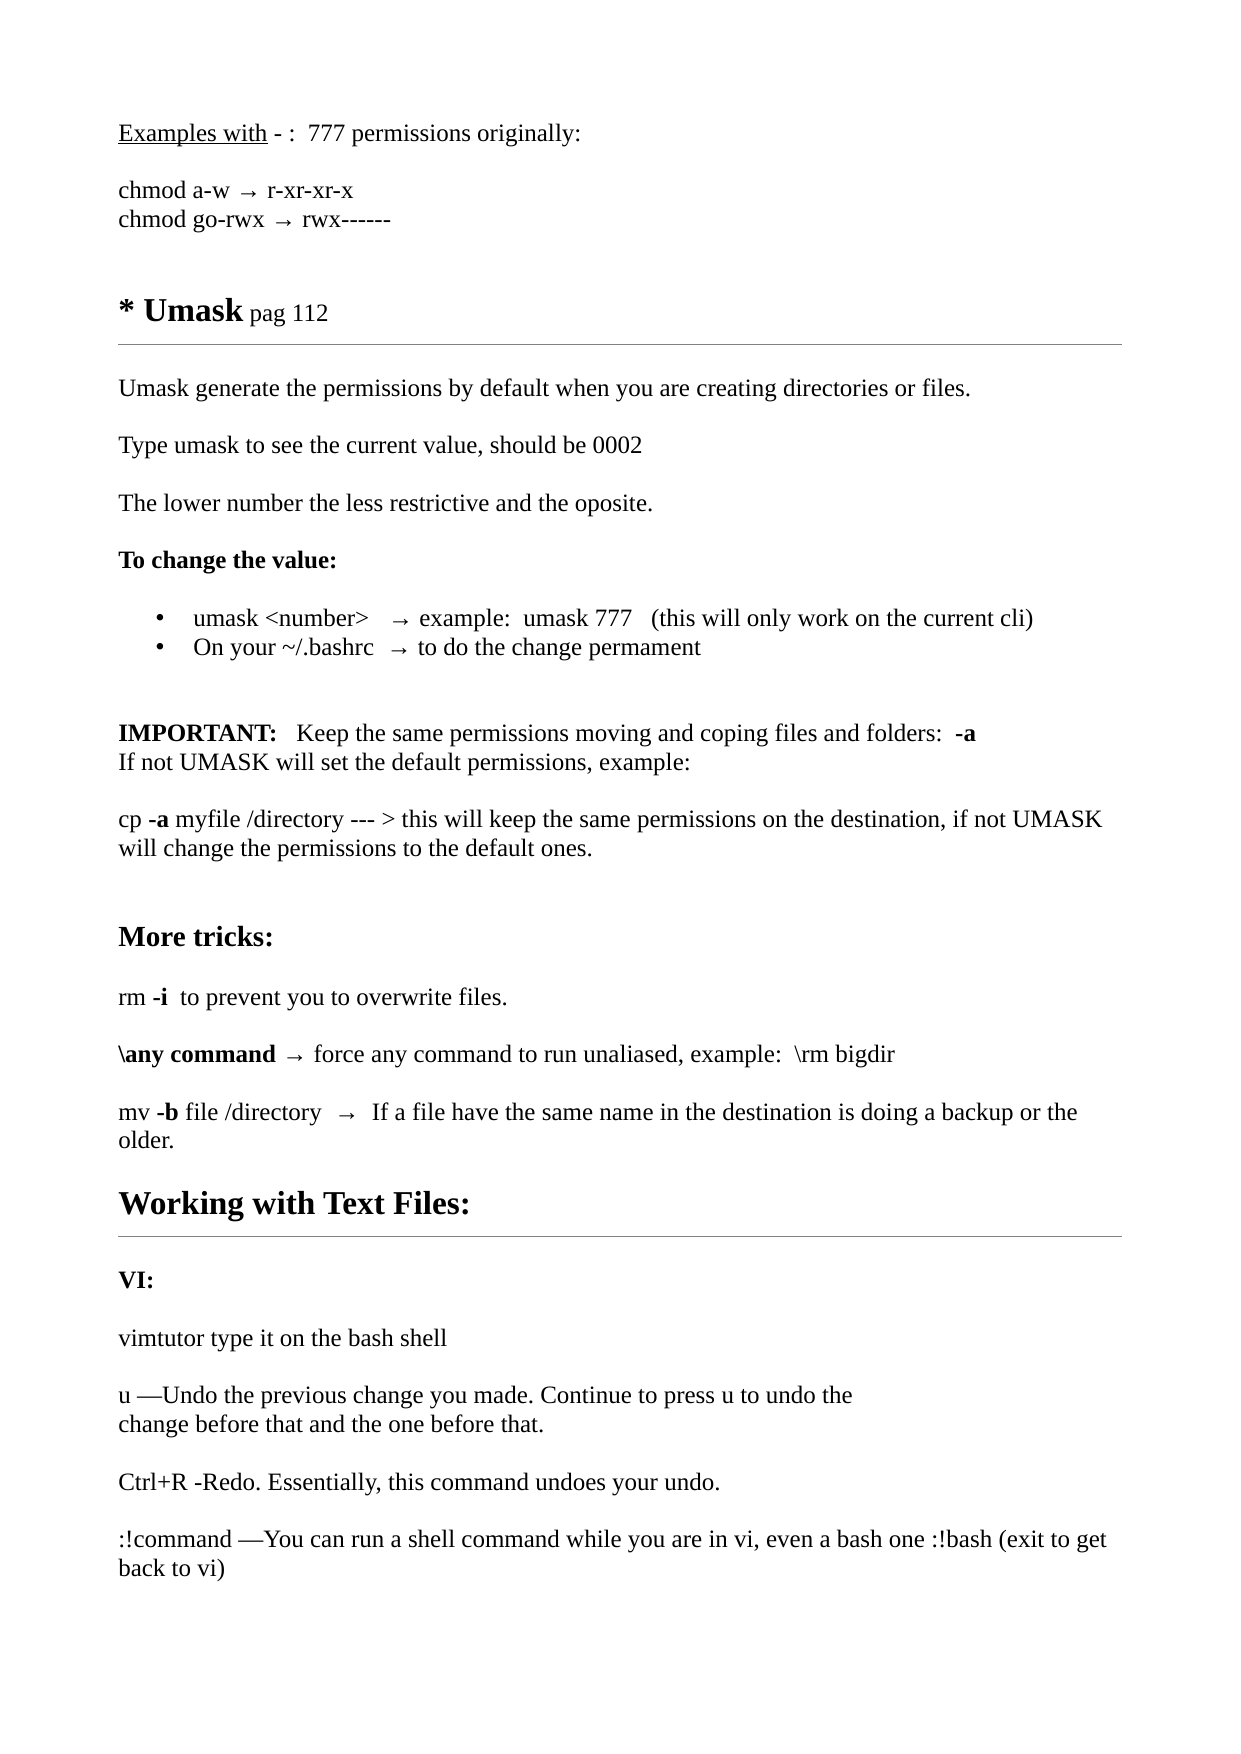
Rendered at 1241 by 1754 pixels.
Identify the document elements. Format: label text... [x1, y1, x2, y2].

text * Umask pag 112 [118, 291, 1122, 329]
text VI: [118, 1265, 1122, 1294]
text To change the value: [118, 546, 1122, 574]
text IMPORTANT: Keep the same permissions moving and coping files and folders: -a [118, 718, 1122, 747]
text Umask generate the permissions by default when you are creating directories or files. [118, 373, 1122, 402]
text u —Undo the previous change you made. Continue to press u to undo the [118, 1380, 1122, 1409]
text Ctrl+R -Redo. Essentially, this command undoes your undo. [118, 1467, 1122, 1495]
text change before that and the one before that. [118, 1409, 1122, 1438]
text Type umask to see the current value, should be 0002 [118, 431, 1122, 459]
text :!command —You can run a shell command while you are in vi, even a bash one :!bash (exit to get back to vi) [118, 1524, 1122, 1582]
text chmod go-rwx → rwx------ [118, 204, 1122, 233]
text rm -i to prevent you to overwrite files. [118, 982, 1122, 1010]
text vimtutor type it on the bash shell [118, 1323, 1122, 1352]
text Working with Text Files: [118, 1183, 1122, 1221]
text If not UMASK will set the default permissions, example: [118, 747, 1122, 776]
text Examples with - : 777 permissions originally: [118, 118, 1122, 147]
text chmod a-w → r-xr-xr-x [118, 176, 1122, 204]
text The lower number the less restrictive and the oposite. [118, 488, 1122, 517]
text More tricks: [118, 919, 1122, 953]
list umask <number> → example: umask 777 (this will only work on the current cli) [156, 603, 1122, 632]
text mv -b file /directory → If a file have the same name in the destination is doing a backup or the older. [118, 1097, 1122, 1154]
text \any command → force any command to run unaliased, example: \rm bigdir [118, 1039, 1122, 1068]
list On your ~/.bashrc → to do the change permament [156, 632, 1122, 661]
text cp -a myfile /directory --- > this will keep the same permissions on the destination, if not UMASK will change the permissions to the default ones. [118, 804, 1122, 862]
